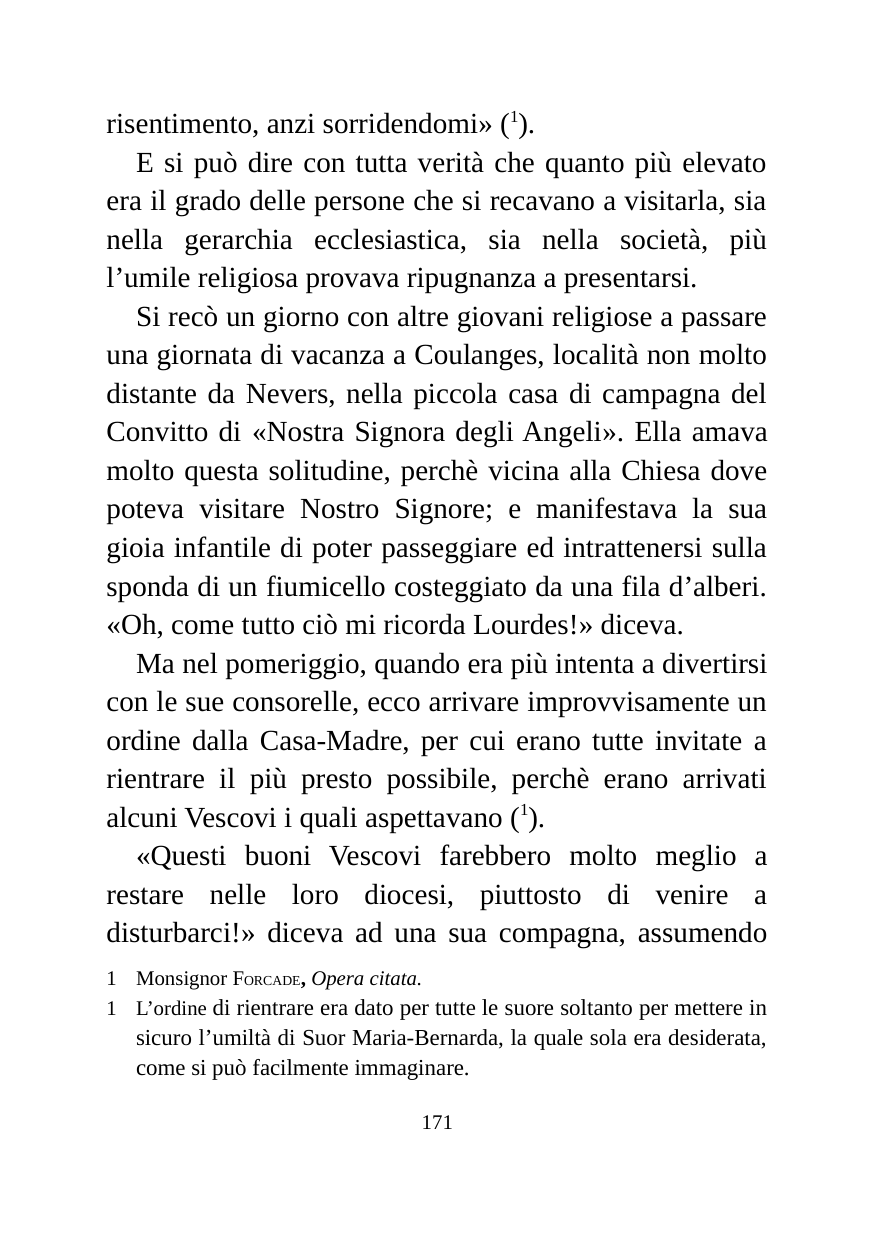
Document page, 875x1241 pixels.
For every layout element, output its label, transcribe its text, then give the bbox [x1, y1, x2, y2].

text Ma nel pomeriggio, quando era più intenta a divertirsi con le sue consorelle, ecco arrivare improvvisamente un ordine dalla Casa-Madre, per cui erano tutte invitate a rientrare il più presto possibile, perchè erano arrivati alcuni Vescovi i quali aspettavano (). [106, 646, 768, 833]
text L’ordine di rientrare era dato per tutte le suore soltanto per mettere in sicuro l’umiltà di Suor Maria-Bernarda, la quale sola era desiderata, come si può facilmente immaginare. [106, 994, 768, 1080]
text Si recò un giorno con altre giovani religiose a passare una giornata di vacanza a Coulanges, località non molto distante da Nevers, nella piccola casa di campagna del Convitto di «Nostra Signora degli Angeli». Ella amava molto questa solitudine, perchè vicina alla Chiesa dove poteva visitare Nostro Signore; e manifestava la sua gioia infantile di poter passeggiare ed intrattenersi sulla sponda di un fiumicello costeggiato da una fila d’alberi. «Oh, come tutto ciò mi ricorda Lourdes!» diceva. [106, 299, 768, 641]
text E si può dire con tutta verità che quanto più elevato era il grado delle persone che si recavano a visitarla, sia nella gerarchia ecclesiastica, sia nella società, più l’umile religiosa provava ripugnanza a presentarsi. [106, 145, 768, 294]
text Monsignor Forcade, Opera citata. [106, 966, 768, 990]
text «Questi buoni Vescovi farebbero molto meglio a restare nelle loro diocesi, piuttosto di venire a disturbarci!» diceva ad una sua compagna, assumendo [106, 838, 768, 949]
text risentimento, anzi sorridendomi» (). [106, 106, 768, 140]
